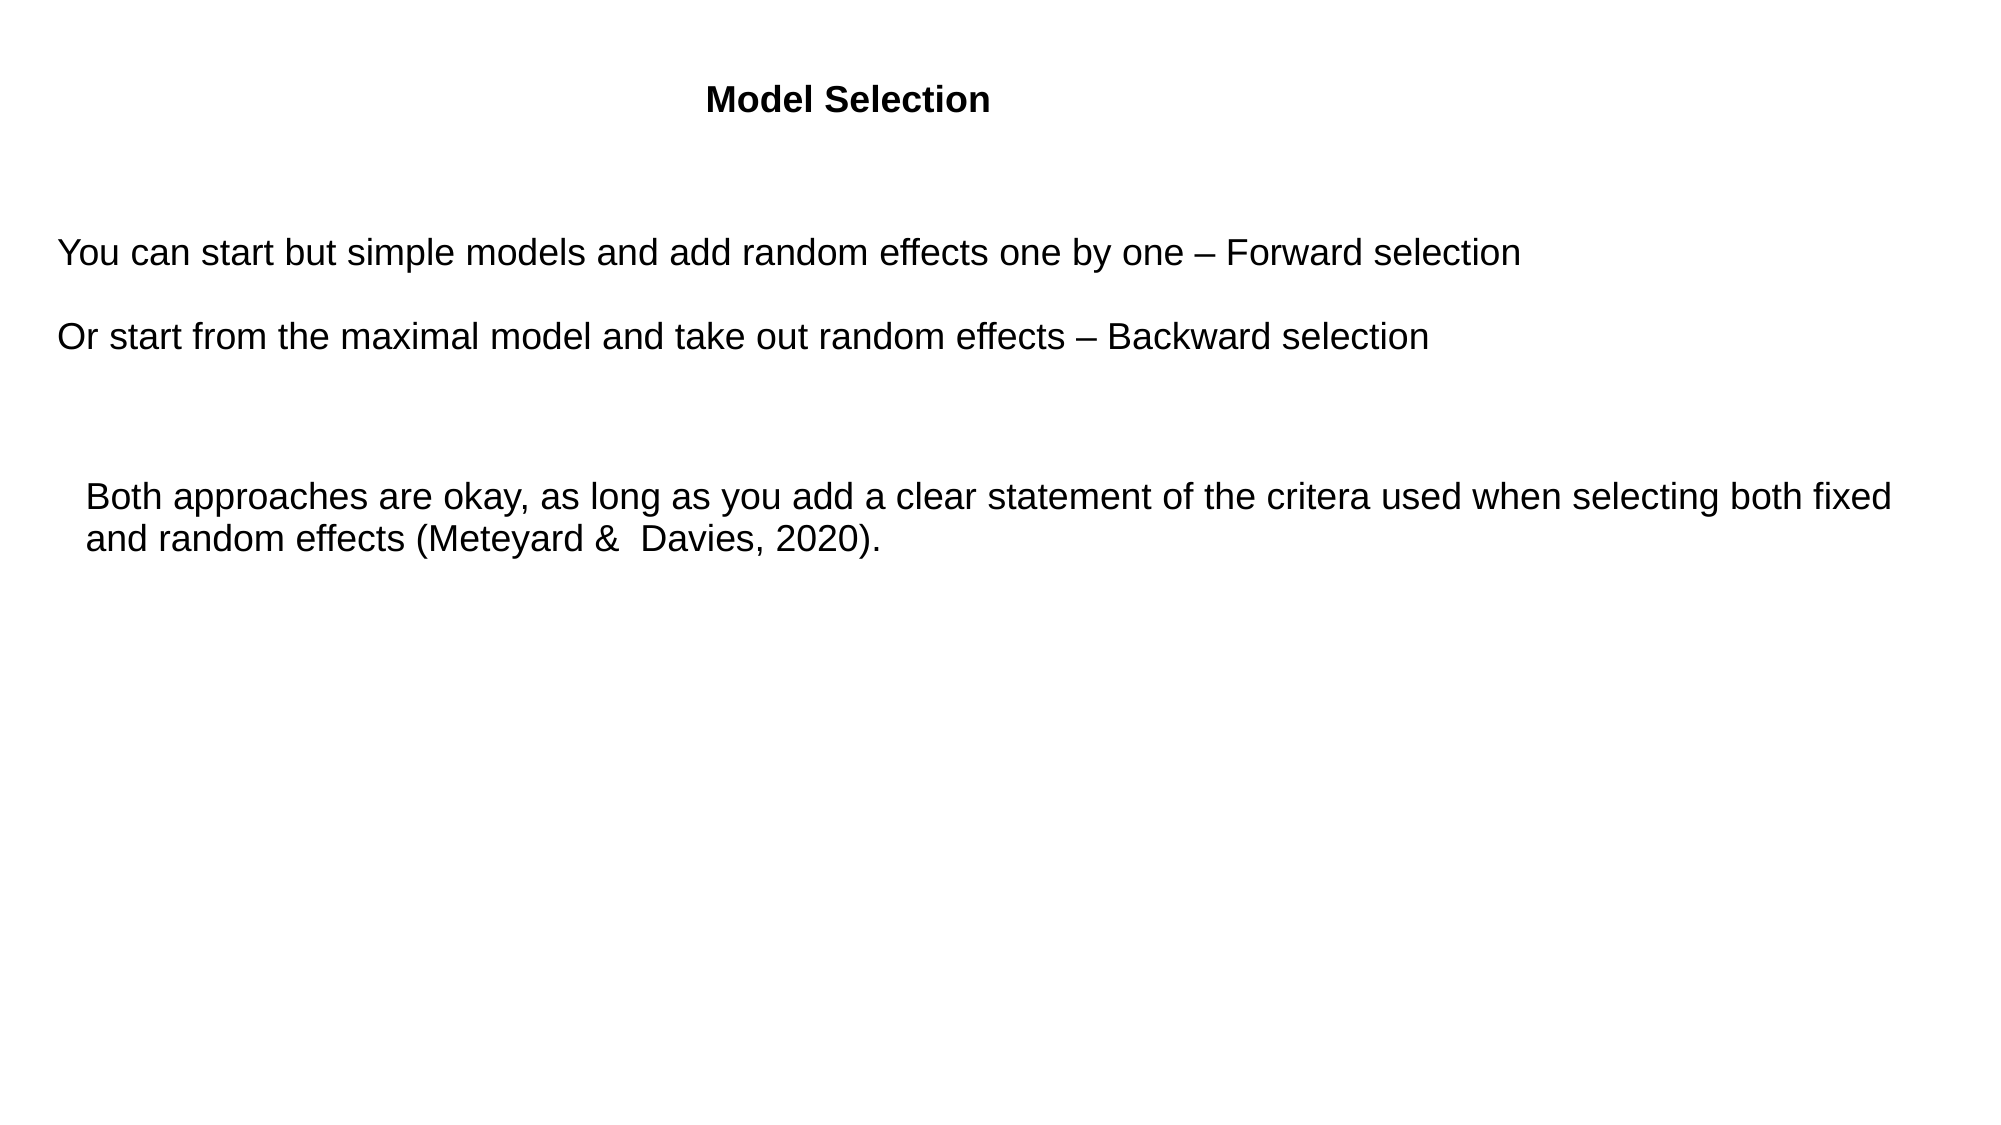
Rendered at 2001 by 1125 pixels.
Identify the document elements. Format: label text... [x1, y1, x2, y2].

text_box Model Selection [690, 70, 1329, 128]
text_box You can start but simple models and add random effects one by one – Forward selection Or start from the maximal model and take out random effects – Backward selection [42, 224, 1867, 534]
text_box Both approaches are okay, as long as you add a clear statement of the critera used when selecting both fixed and random effects (Meteyard & Davies, 2020). [70, 468, 1961, 567]
